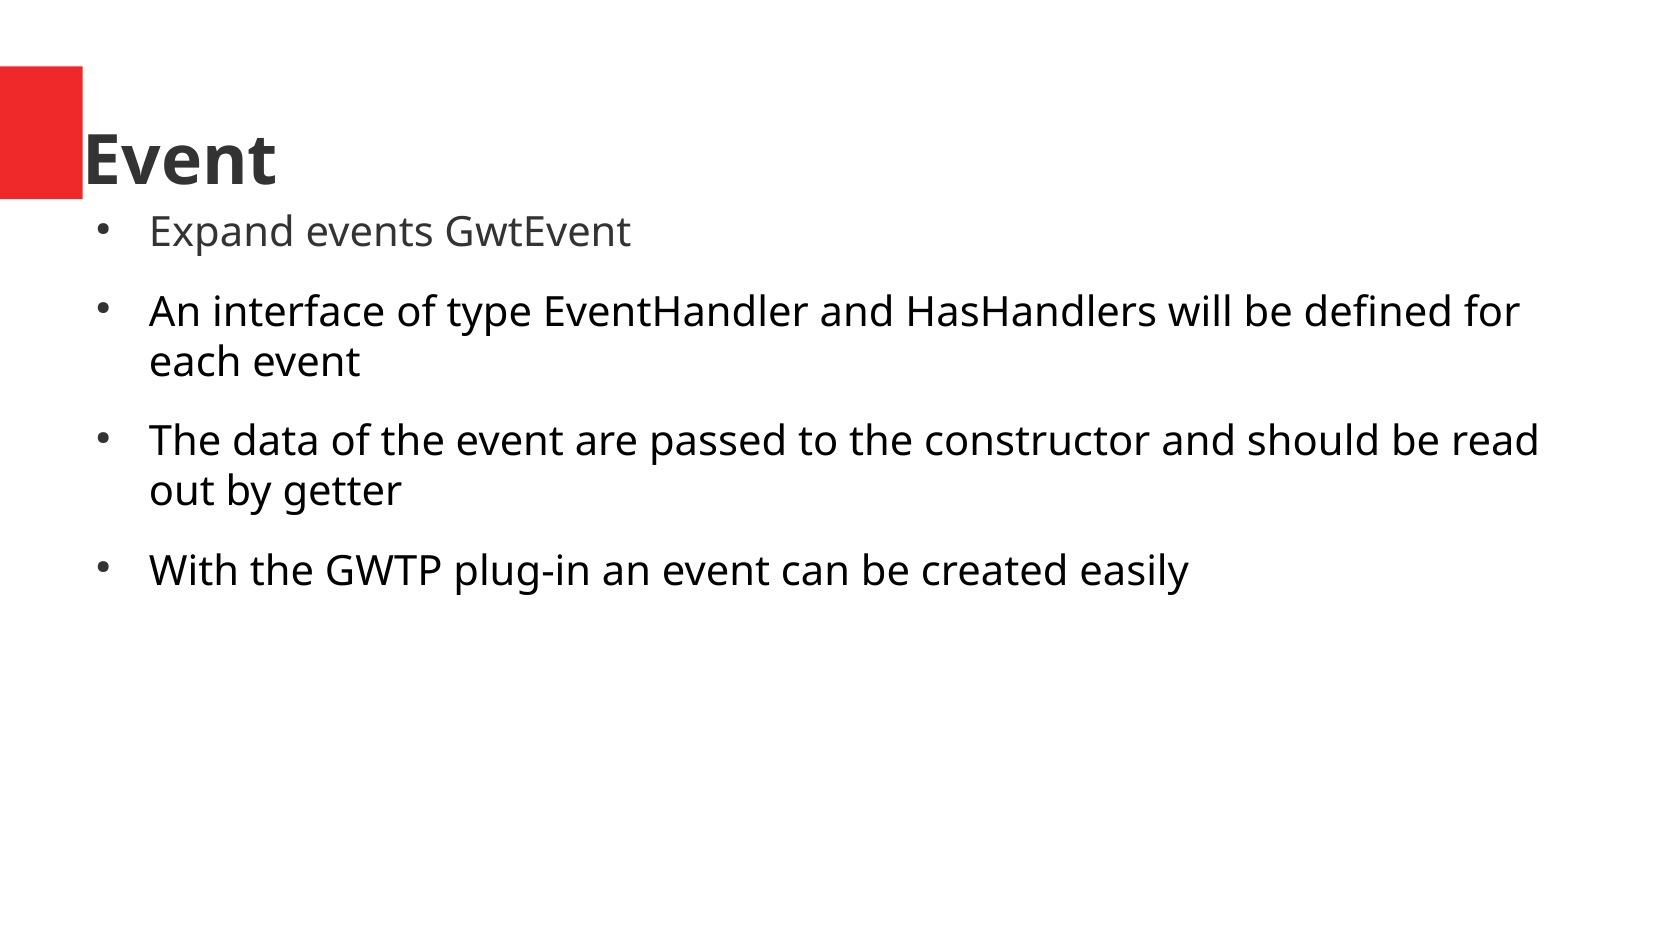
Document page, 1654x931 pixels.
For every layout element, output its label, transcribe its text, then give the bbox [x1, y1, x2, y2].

title Event [82, 33, 1571, 196]
list Expand events GwtEvent An interface of type EventHandler and HasHandlers will be defined for each event The data of the event are passed to the constructor and should be read out by getter With the GWTP plug-in an event can be created easily [78, 205, 1567, 804]
